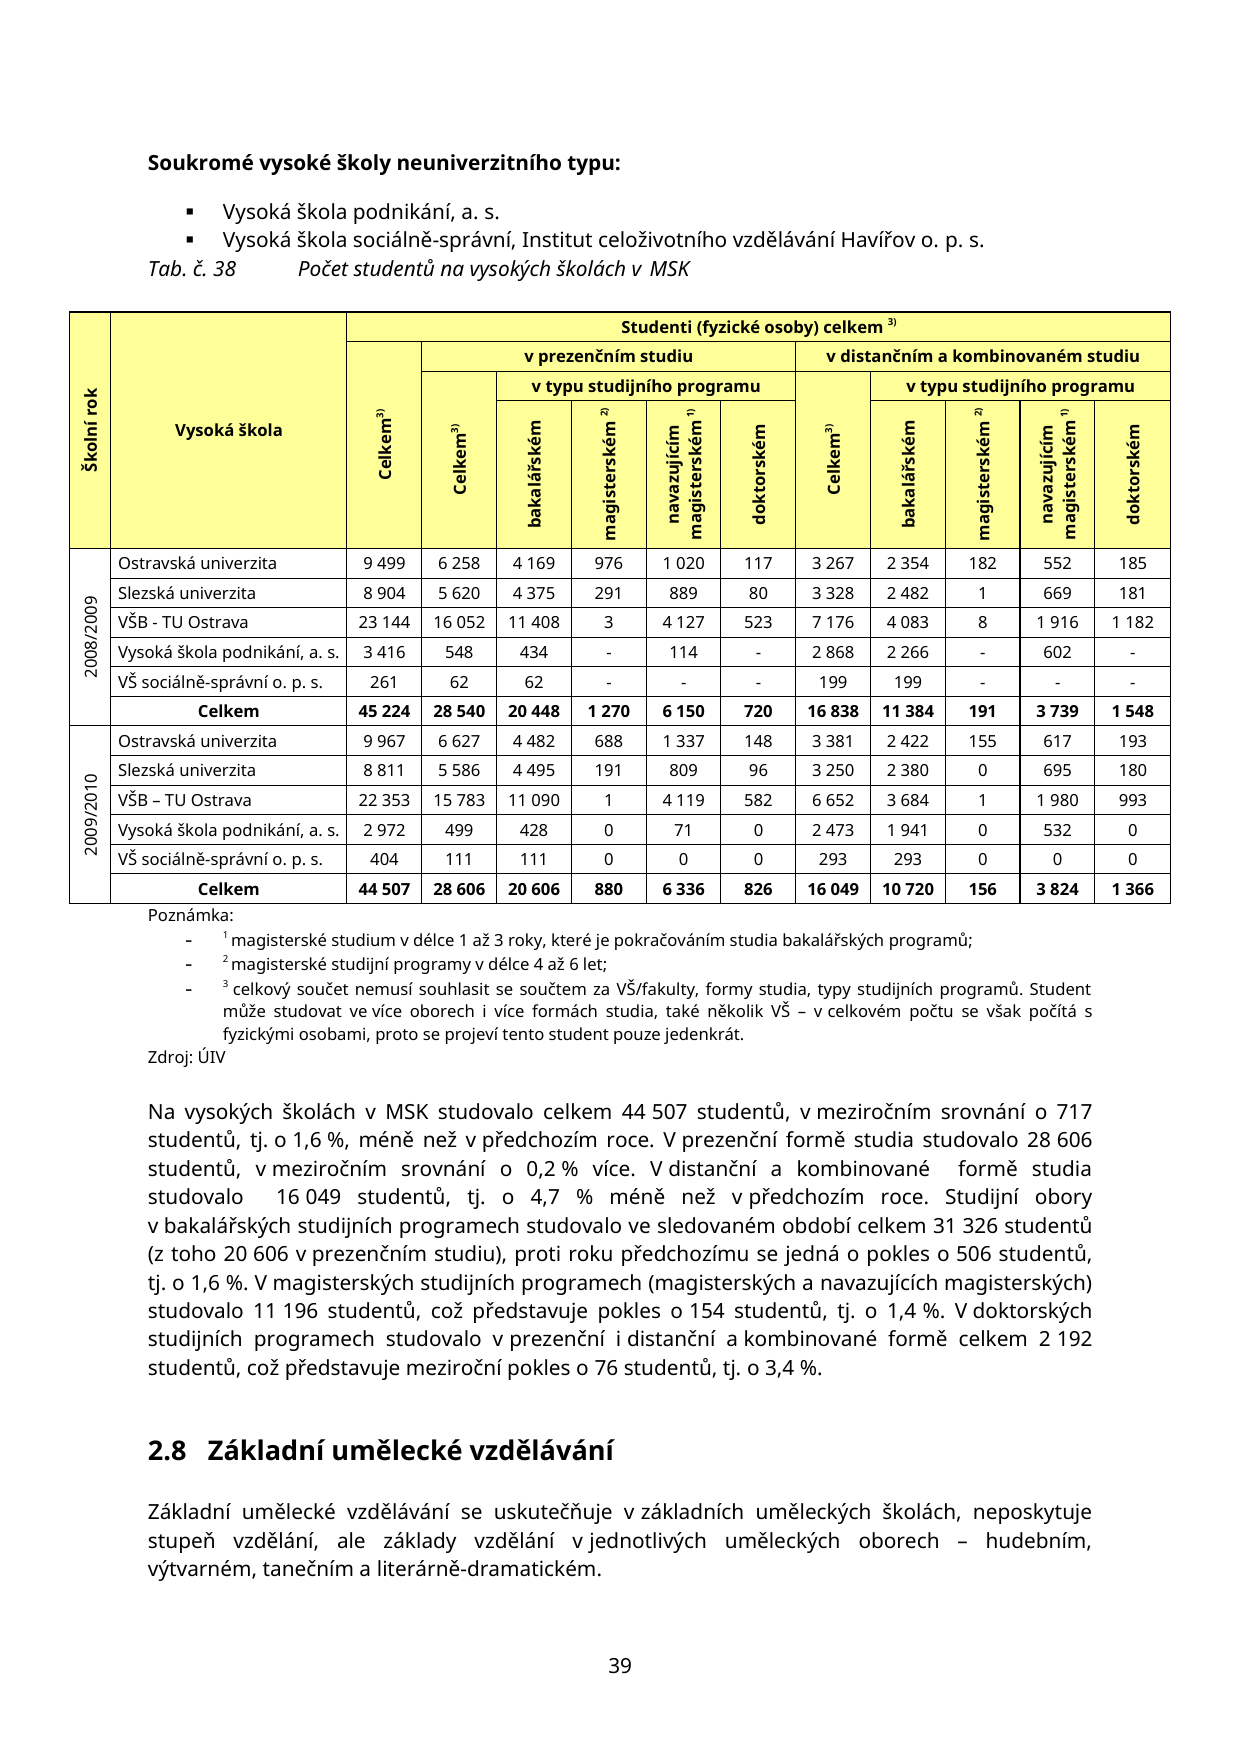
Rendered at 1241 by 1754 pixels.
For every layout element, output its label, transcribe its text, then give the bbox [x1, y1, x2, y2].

table_cell 0 [721, 815, 795, 844]
table_cell 3 381 [796, 726, 870, 755]
table_cell 0 [1095, 845, 1170, 873]
text Na vysokých školách v MSK studovalo celkem 44 507 studentů, v meziročním srovnání o 717 studentů, tj. o 1,6 %, méně než v předchozím roce. V prezenční formě studia studovalo 28 606 studentů, v meziročním srovnání o 0,2 % více. V distanční a kombinované formě studia studovalo 16 049 studentů, tj. o 4,7 % méně než v předchozím roce. Studijní obory v bakalářských studijních programech studovalo ve sledovaném období celkem 31 326 studentů (z toho 20 606 v prezenčním studiu), proti roku předchozímu se jedná o pokles o 506 studentů, tj. o 1,6 %. V magisterských studijních programech (magisterských a navazujících magisterských) studovalo 11 196 studentů, což představuje pokles o 154 studentů, tj. o 1,4 %. V doktorských studijních programech studovalo v prezenční i distanční a kombinované formě celkem 2 192 studentů, což představuje meziroční pokles o 76 studentů, tj. o 3,4 %. [148, 1097, 1092, 1381]
table_cell 148 [721, 726, 795, 755]
table_cell 199 [871, 667, 945, 696]
table_cell 695 [1021, 756, 1094, 784]
table_cell 199 [796, 667, 870, 696]
table_cell 3 739 [1021, 697, 1094, 725]
table_cell 111 [422, 845, 496, 873]
table_cell 8 904 [347, 579, 421, 607]
table_cell 20 448 [497, 697, 571, 725]
table_header Školní rok [70, 313, 110, 548]
table_cell Celkem [111, 697, 346, 725]
table_cell 16 052 [422, 608, 496, 637]
table_cell 2008/2009 [70, 549, 110, 725]
table_cell 6 652 [796, 786, 870, 814]
table_cell 0 [647, 845, 720, 873]
table_cell navazujícím magisterském 1) [647, 401, 720, 548]
table_cell Slezská univerzita [111, 756, 346, 784]
table_cell 8 811 [347, 756, 421, 784]
table_cell 3 [572, 608, 646, 637]
table_cell 20 606 [497, 874, 571, 903]
table_cell 191 [946, 697, 1019, 725]
table_header Studenti (fyzické osoby) celkem 3) [347, 313, 1170, 341]
table_cell - [572, 638, 646, 666]
table_cell 156 [946, 874, 1019, 903]
table_cell 1 270 [572, 697, 646, 725]
table_cell 523 [721, 608, 795, 637]
table_cell v distančním a kombinovaném studiu [796, 342, 1170, 371]
table_cell 9 499 [347, 549, 421, 577]
table_cell v typu studijního programu [871, 372, 1170, 400]
table_cell 0 [946, 845, 1019, 873]
table_cell VŠ sociálně-správní o. p. s. [111, 845, 346, 873]
table_cell 669 [1021, 579, 1094, 607]
text Základní umělecké vzdělávání se uskutečňuje v základních uměleckých školách, neposkytuje stupeň vzdělání, ale základy vzdělání v jednotlivých uměleckých oborech – hudebním, výtvarném, tanečním a literárně-dramatickém. [148, 1497, 1092, 1583]
text Soukromé vysoké školy neuniverzitního typu: [148, 148, 1092, 176]
table_cell 185 [1095, 549, 1170, 577]
table_cell 1 [946, 579, 1019, 607]
table_cell 2 473 [796, 815, 870, 844]
table_cell Vysoká škola podnikání, a. s. [111, 815, 346, 844]
table_cell 3 328 [796, 579, 870, 607]
table_cell 1 [572, 786, 646, 814]
table_cell 2 422 [871, 726, 945, 755]
table_cell Celkem [111, 874, 346, 903]
table_cell 1 980 [1021, 786, 1094, 814]
table_cell 261 [347, 667, 421, 696]
table_cell 602 [1021, 638, 1094, 666]
table_cell 117 [721, 549, 795, 577]
table_cell - [1095, 667, 1170, 696]
text Zdroj: ÚIV [148, 1045, 1092, 1068]
table_cell 976 [572, 549, 646, 577]
table_cell 4 169 [497, 549, 571, 577]
table_cell 0 [1021, 845, 1094, 873]
table_cell 80 [721, 579, 795, 607]
table_cell - [721, 638, 795, 666]
table_cell 3 416 [347, 638, 421, 666]
table_cell 1 916 [1021, 608, 1094, 637]
table_cell doktorském [721, 401, 795, 548]
table_cell 1 020 [647, 549, 720, 577]
table_cell 826 [721, 874, 795, 903]
table_header Vysoká škola [111, 313, 346, 548]
table_cell 10 720 [871, 874, 945, 903]
table_cell 1 941 [871, 815, 945, 844]
table_cell Vysoká škola podnikání, a. s. [111, 638, 346, 666]
table_cell 62 [422, 667, 496, 696]
table_cell 6 336 [647, 874, 720, 903]
table_cell - [572, 667, 646, 696]
list Počet studentů na vysokých školách v MSK [148, 254, 1092, 282]
table_cell 28 606 [422, 874, 496, 903]
table_cell 4 495 [497, 756, 571, 784]
table_cell Celkem3) [796, 372, 870, 548]
table_cell 1 337 [647, 726, 720, 755]
table_cell - [946, 667, 1019, 696]
table_cell 582 [721, 786, 795, 814]
table_cell 2009/2010 [70, 726, 110, 903]
table_cell 4 375 [497, 579, 571, 607]
table_cell 3 684 [871, 786, 945, 814]
table_cell 3 267 [796, 549, 870, 577]
table_cell 5 620 [422, 579, 496, 607]
table_cell 15 783 [422, 786, 496, 814]
list Vysoká škola sociálně-správní, Institut celoživotního vzdělávání Havířov o. p. s. [185, 225, 1092, 254]
table_cell 428 [497, 815, 571, 844]
table_cell 2 972 [347, 815, 421, 844]
table_cell 5 586 [422, 756, 496, 784]
table_cell 44 507 [347, 874, 421, 903]
table_cell 114 [647, 638, 720, 666]
subtitle Základní umělecké vzdělávání [148, 1431, 1092, 1468]
table_cell 182 [946, 549, 1019, 577]
table_cell 552 [1021, 549, 1094, 577]
table_cell Slezská univerzita [111, 579, 346, 607]
table_cell Ostravská univerzita [111, 549, 346, 577]
table_cell VŠB - TU Ostrava [111, 608, 346, 637]
list 1 magisterské studium v délce 1 až 3 roky, které je pokračováním studia bakalářských programů; [185, 927, 1092, 951]
table_cell 193 [1095, 726, 1170, 755]
table_cell 11 090 [497, 786, 571, 814]
table_cell - [721, 667, 795, 696]
table_cell 404 [347, 845, 421, 873]
table_cell magisterském 2) [572, 401, 646, 548]
table_cell 3 250 [796, 756, 870, 784]
table_cell VŠ sociálně-správní o. p. s. [111, 667, 346, 696]
table_cell - [1095, 638, 1170, 666]
table_cell 4 127 [647, 608, 720, 637]
table_cell 7 176 [796, 608, 870, 637]
table_cell 688 [572, 726, 646, 755]
table_cell 293 [871, 845, 945, 873]
table_cell 180 [1095, 756, 1170, 784]
table_cell 96 [721, 756, 795, 784]
table_cell 0 [721, 845, 795, 873]
table_cell Ostravská univerzita [111, 726, 346, 755]
table_cell 4 083 [871, 608, 945, 637]
table_cell 0 [1095, 815, 1170, 844]
table_cell 191 [572, 756, 646, 784]
table_cell 499 [422, 815, 496, 844]
table_cell 16 838 [796, 697, 870, 725]
table_cell 6 258 [422, 549, 496, 577]
table_cell 6 150 [647, 697, 720, 725]
list 2 magisterské studijní programy v délce 4 až 6 let; [185, 951, 1092, 975]
table_cell - [1021, 667, 1094, 696]
table_cell - [647, 667, 720, 696]
table_cell 880 [572, 874, 646, 903]
table_cell 28 540 [422, 697, 496, 725]
table_cell 22 353 [347, 786, 421, 814]
table_cell 1 182 [1095, 608, 1170, 637]
table_cell 0 [572, 845, 646, 873]
table_cell 6 627 [422, 726, 496, 755]
table_cell 1 366 [1095, 874, 1170, 903]
table_cell Celkem3) [347, 342, 421, 548]
table_cell v typu studijního programu [497, 372, 795, 400]
table_cell 11 408 [497, 608, 571, 637]
table_cell 2 266 [871, 638, 945, 666]
table_cell 809 [647, 756, 720, 784]
table_cell 291 [572, 579, 646, 607]
table_cell bakalářském [871, 401, 945, 548]
table_cell 889 [647, 579, 720, 607]
table_cell magisterském 2) [946, 401, 1019, 548]
table_cell 1 548 [1095, 697, 1170, 725]
table_cell 23 144 [347, 608, 421, 637]
table_cell 2 380 [871, 756, 945, 784]
table_cell v prezenčním studiu [422, 342, 795, 371]
text Poznámka: [148, 904, 1092, 927]
table_cell 617 [1021, 726, 1094, 755]
table_cell 181 [1095, 579, 1170, 607]
table_cell 45 224 [347, 697, 421, 725]
table_cell VŠB – TU Ostrava [111, 786, 346, 814]
table_cell navazujícím magisterském 1) [1021, 401, 1094, 548]
table_cell 0 [946, 756, 1019, 784]
table_cell 111 [497, 845, 571, 873]
table_cell 16 049 [796, 874, 870, 903]
table_cell 720 [721, 697, 795, 725]
table_cell 532 [1021, 815, 1094, 844]
table_cell bakalářském [497, 401, 571, 548]
table_cell 3 824 [1021, 874, 1094, 903]
table_cell 155 [946, 726, 1019, 755]
table_cell 0 [946, 815, 1019, 844]
table_cell 71 [647, 815, 720, 844]
table_cell 8 [946, 608, 1019, 637]
table_cell 2 868 [796, 638, 870, 666]
table_cell 293 [796, 845, 870, 873]
table_cell 1 [946, 786, 1019, 814]
table_cell 993 [1095, 786, 1170, 814]
table_cell 4 482 [497, 726, 571, 755]
table_cell - [946, 638, 1019, 666]
table_cell 11 384 [871, 697, 945, 725]
list 3 celkový součet nemusí souhlasit se součtem za VŠ/fakulty, formy studia, typy studijních programů. Student může studovat ve více oborech i více formách studia, také několik VŠ – v celkovém počtu se však počítá s fyzickými osobami, proto se projeví tento student pouze jedenkrát. [185, 975, 1092, 1045]
table_cell 9 967 [347, 726, 421, 755]
table_cell doktorském [1095, 401, 1170, 548]
list Vysoká škola podnikání, a. s. [185, 197, 1092, 225]
table_cell 2 354 [871, 549, 945, 577]
table_cell Celkem3) [422, 372, 496, 548]
table_cell 2 482 [871, 579, 945, 607]
table_cell 0 [572, 815, 646, 844]
table_cell 4 119 [647, 786, 720, 814]
table_cell 62 [497, 667, 571, 696]
table_cell 548 [422, 638, 496, 666]
table_cell 434 [497, 638, 571, 666]
